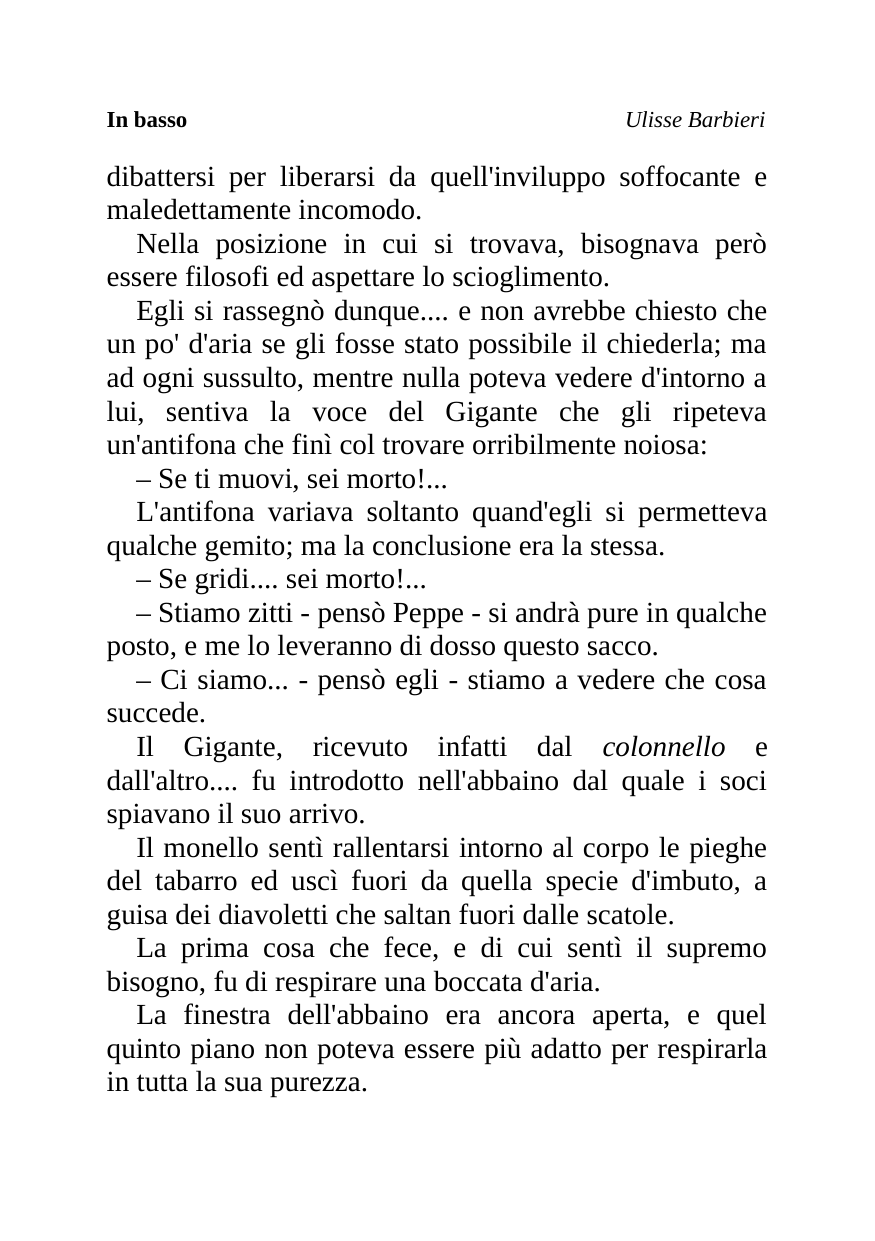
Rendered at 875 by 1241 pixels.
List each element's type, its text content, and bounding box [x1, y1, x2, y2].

text – Se gridi.... sei morto!... [106, 561, 768, 595]
text Il Gigante, ricevuto infatti dal colonnello e dall'altro.... fu introdotto nell'abbaino dal quale i soci spiavano il suo arrivo. [106, 729, 768, 830]
text – Stiamo zitti - pensò Peppe - si andrà pure in qualche posto, e me lo leveranno di dosso questo sacco. [106, 595, 768, 662]
text Il monello sentì rallentarsi intorno al corpo le pieghe del tabarro ed uscì fuori da quella specie d'imbuto, a guisa dei diavoletti che saltan fuori dalle scatole. [106, 830, 768, 930]
text dibattersi per liberarsi da quell'inviluppo soffocante e maledettamente incomodo. [106, 159, 768, 226]
text Egli si rassegnò dunque.... e non avrebbe chiesto che un po' d'aria se gli fosse stato possibile il chiederla; ma ad ogni sussulto, mentre nulla poteva vedere d'intorno a lui, sentiva la voce del Gigante che gli ripeteva un'antifona che finì col trovare orribilmente noiosa: [106, 293, 768, 461]
text La finestra dell'abbaino era ancora aperta, e quel quinto piano non poteva essere più adatto per respirarla in tutta la sua purezza. [106, 997, 768, 1098]
text Nella posizione in cui si trovava, bisognava però essere filosofi ed aspettare lo scioglimento. [106, 226, 768, 293]
text – Ci siamo... - pensò egli - stiamo a vedere che cosa succede. [106, 662, 768, 729]
text – Se ti muovi, sei morto!... [106, 461, 768, 494]
text La prima cosa che fece, e di cui sentì il supremo bisogno, fu di respirare una boccata d'aria. [106, 930, 768, 997]
text L'antifona variava soltanto quand'egli si permetteva qualche gemito; ma la conclusione era la stessa. [106, 494, 768, 561]
